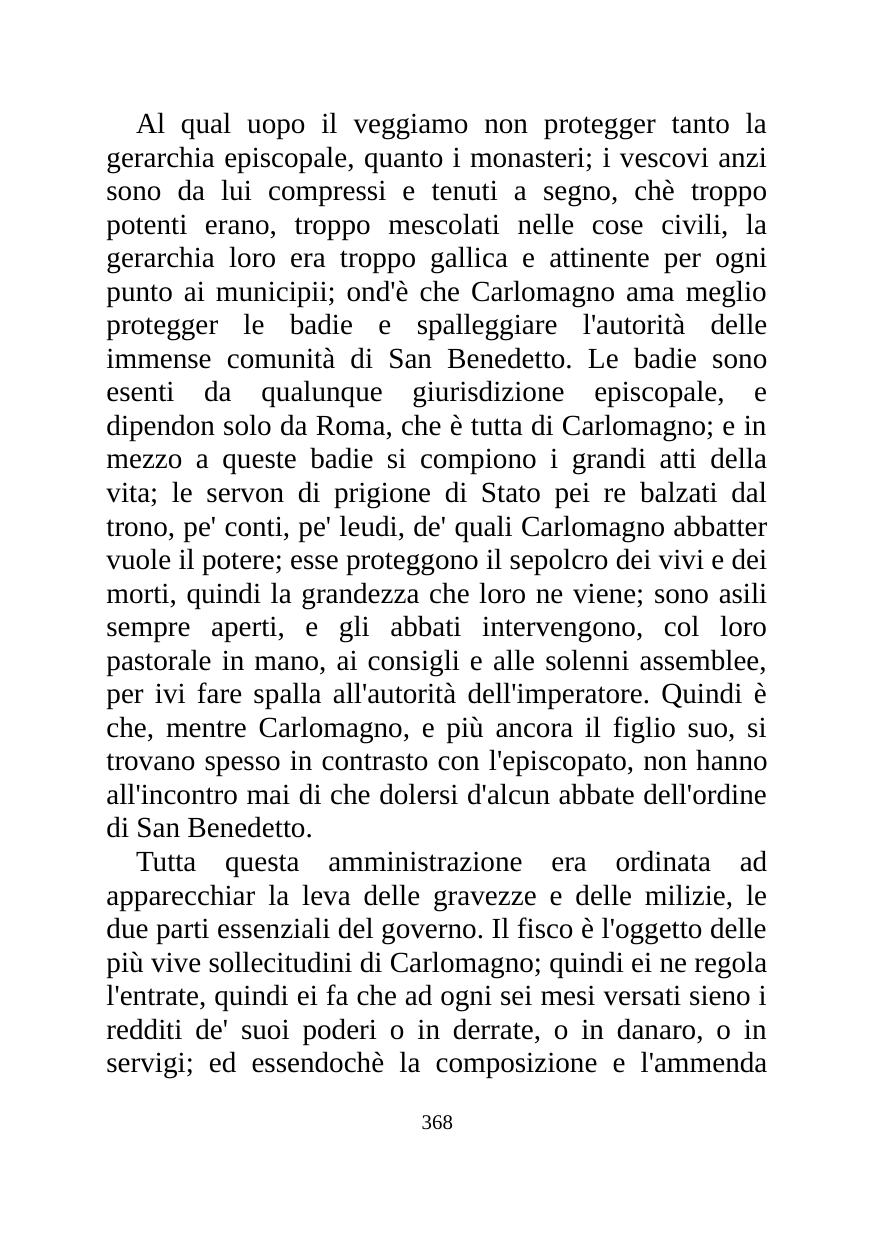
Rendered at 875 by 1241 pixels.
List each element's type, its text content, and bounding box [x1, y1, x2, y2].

text Al qual uopo il veggiamo non protegger tanto la gerarchia episcopale, quanto i monasteri; i vescovi anzi sono da lui compressi e tenuti a segno, chè troppo potenti erano, troppo mescolati nelle cose civili, la gerarchia loro era troppo gallica e attinente per ogni punto ai municipii; ond'è che Carlomagno ama meglio protegger le badie e spalleggiare l'autorità delle immense comunità di San Benedetto. Le badie sono esenti da qualunque giurisdizione episcopale, e dipendon solo da Roma, che è tutta di Carlomagno; e in mezzo a queste badie si compiono i grandi atti della vita; le servon di prigione di Stato pei re balzati dal trono, pe' conti, pe' leudi, de' quali Carlomagno abbatter vuole il potere; esse proteggono il sepolcro dei vivi e dei morti, quindi la grandezza che loro ne viene; sono asili sempre aperti, e gli abbati intervengono, col loro pastorale in mano, ai consigli e alle solenni assemblee, per ivi fare spalla all'autorità dell'imperatore. Quindi è che, mentre Carlomagno, e più ancora il figlio suo, si trovano spesso in contrasto con l'episcopato, non hanno all'incontro mai di che dolersi d'alcun abbate dell'ordine di San Benedetto. [106, 106, 768, 844]
text Tutta questa amministrazione era ordinata ad apparecchiar la leva delle gravezze e delle milizie, le due parti essenziali del governo. Il fisco è l'oggetto delle più vive sollecitudini di Carlomagno; quindi ei ne regola l'entrate, quindi ei fa che ad ogni sei mesi versati sieno i redditi de' suoi poderi o in derrate, o in danaro, o in servigi; ed essendochè la composizione e l'ammenda [106, 844, 768, 1079]
